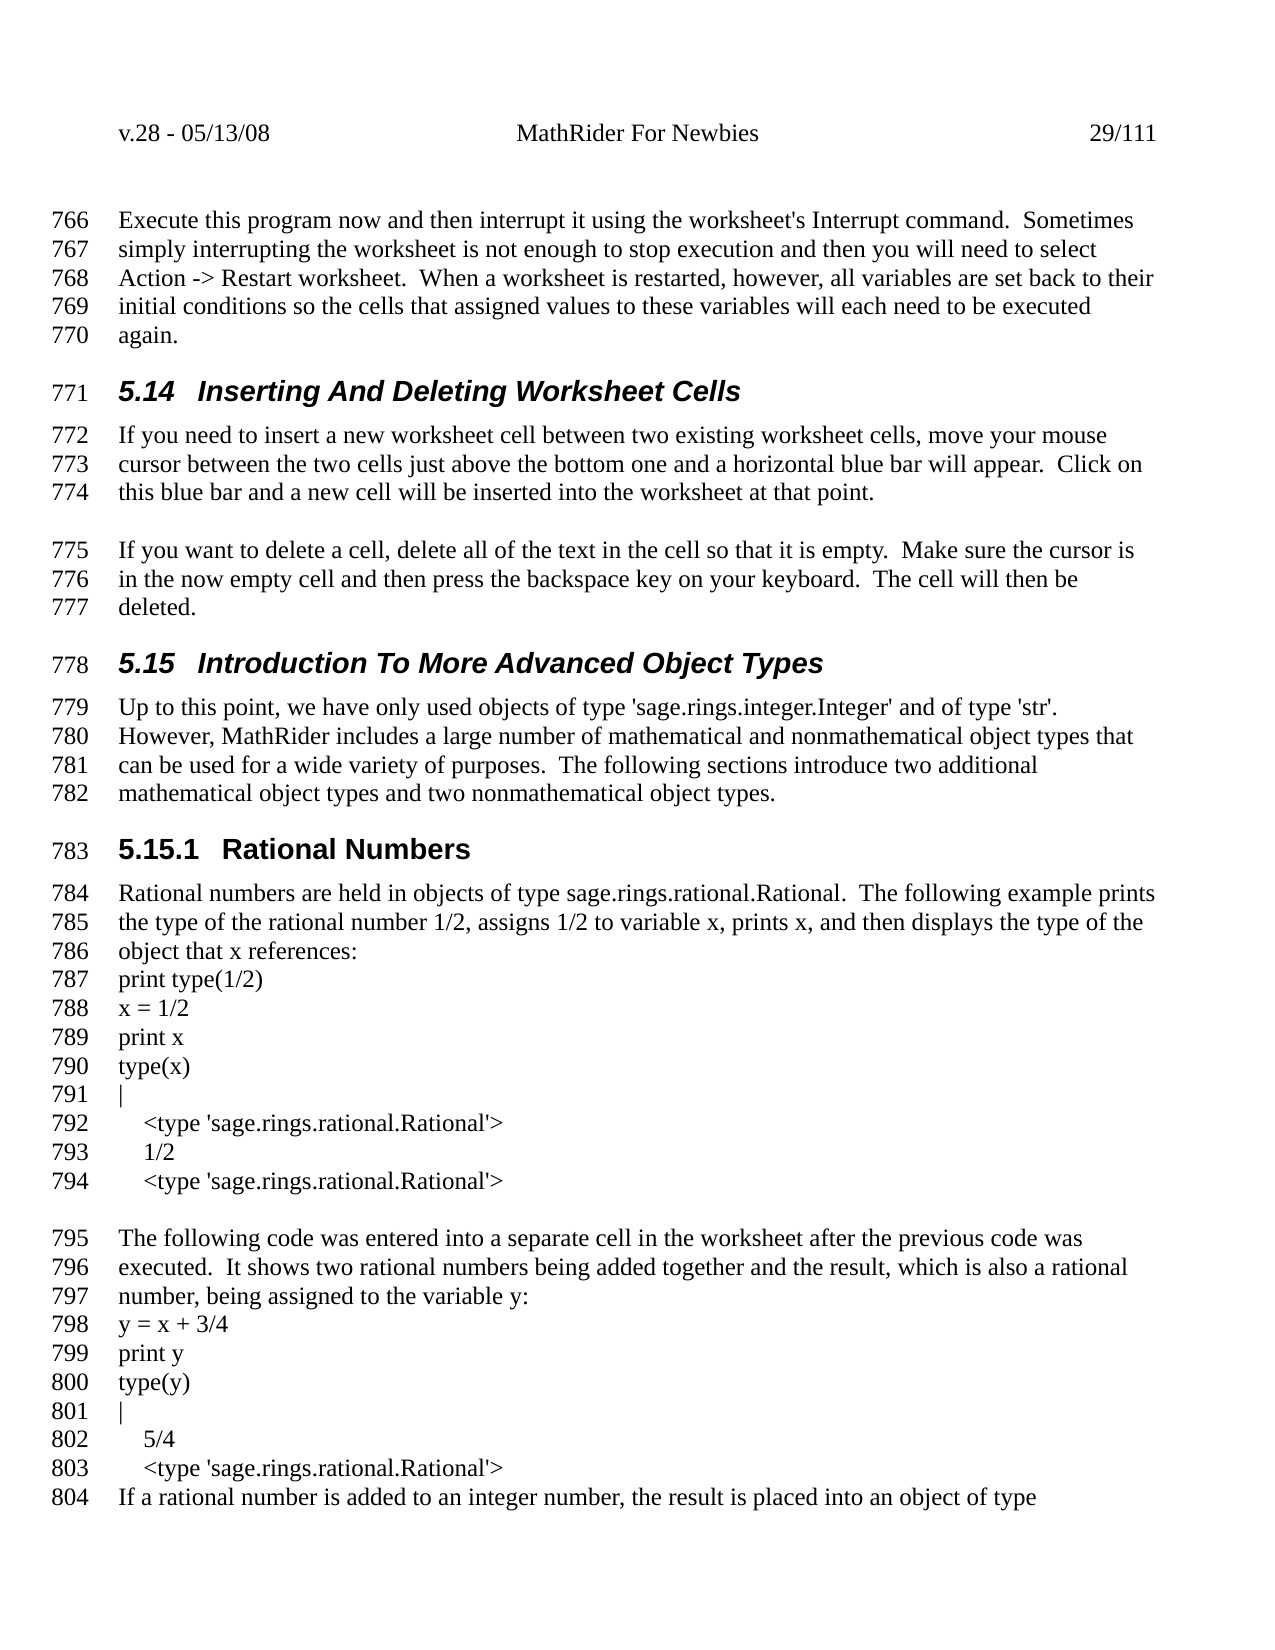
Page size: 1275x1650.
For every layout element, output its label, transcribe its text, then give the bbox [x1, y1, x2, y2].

text If you need to insert a new worksheet cell between two existing worksheet cells, move your mouse cursor between the two cells just above the bottom one and a horizontal blue bar will appear. Click on this blue bar and a new cell will be inserted into the worksheet at that point. [118, 420, 1157, 506]
text print y [118, 1338, 1157, 1367]
text type(x) [118, 1051, 1157, 1079]
text Up to this point, we have only used objects of type 'sage.rings.integer.Integer' and of type 'str'. However, MathRider includes a large number of mathematical and nonmathematical object types that can be used for a wide variety of purposes. The following sections introduce two additional mathematical object types and two nonmathematical object types. [118, 692, 1157, 807]
text | [118, 1396, 1157, 1424]
text If a rational number is added to an integer number, the result is placed into an object of type [118, 1482, 1157, 1511]
subtitle Introduction To More Advanced Object Types [118, 646, 1157, 680]
text Rational numbers are held in objects of type sage.rings.rational.Rational. The following example prints the type of the rational number 1/2, assigns 1/2 to variable x, prints x, and then displays the type of the object that x references: [118, 878, 1157, 964]
text print x [118, 1022, 1157, 1051]
text <type 'sage.rings.rational.Rational'> [118, 1108, 1157, 1137]
text type(y) [118, 1367, 1157, 1396]
text The following code was entered into a separate cell in the worksheet after the previous code was executed. It shows two rational numbers being added together and the result, which is also a rational number, being assigned to the variable y: [118, 1223, 1157, 1309]
text | [118, 1079, 1157, 1108]
text print type(1/2) [118, 964, 1157, 993]
text x = 1/2 [118, 993, 1157, 1022]
subtitle Inserting And Deleting Worksheet Cells [118, 374, 1157, 407]
text <type 'sage.rings.rational.Rational'> [118, 1453, 1157, 1482]
text Execute this program now and then interrupt it using the worksheet's Interrupt command. Sometimes simply interrupting the worksheet is not enough to stop execution and then you will need to select Action -> Restart worksheet. When a worksheet is restarted, however, all variables are set back to their initial conditions so the cells that assigned values to these variables will each need to be executed again. [118, 205, 1157, 349]
text 1/2 [118, 1137, 1157, 1166]
text y = x + 3/4 [118, 1309, 1157, 1338]
text <type 'sage.rings.rational.Rational'> [118, 1166, 1157, 1194]
text If you want to delete a cell, delete all of the text in the cell so that it is empty. Make sure the cursor is in the now empty cell and then press the backspace key on your keyboard. The cell will then be deleted. [118, 535, 1157, 621]
text 5/4 [118, 1424, 1157, 1453]
subtitle Rational Numbers [118, 832, 1157, 866]
